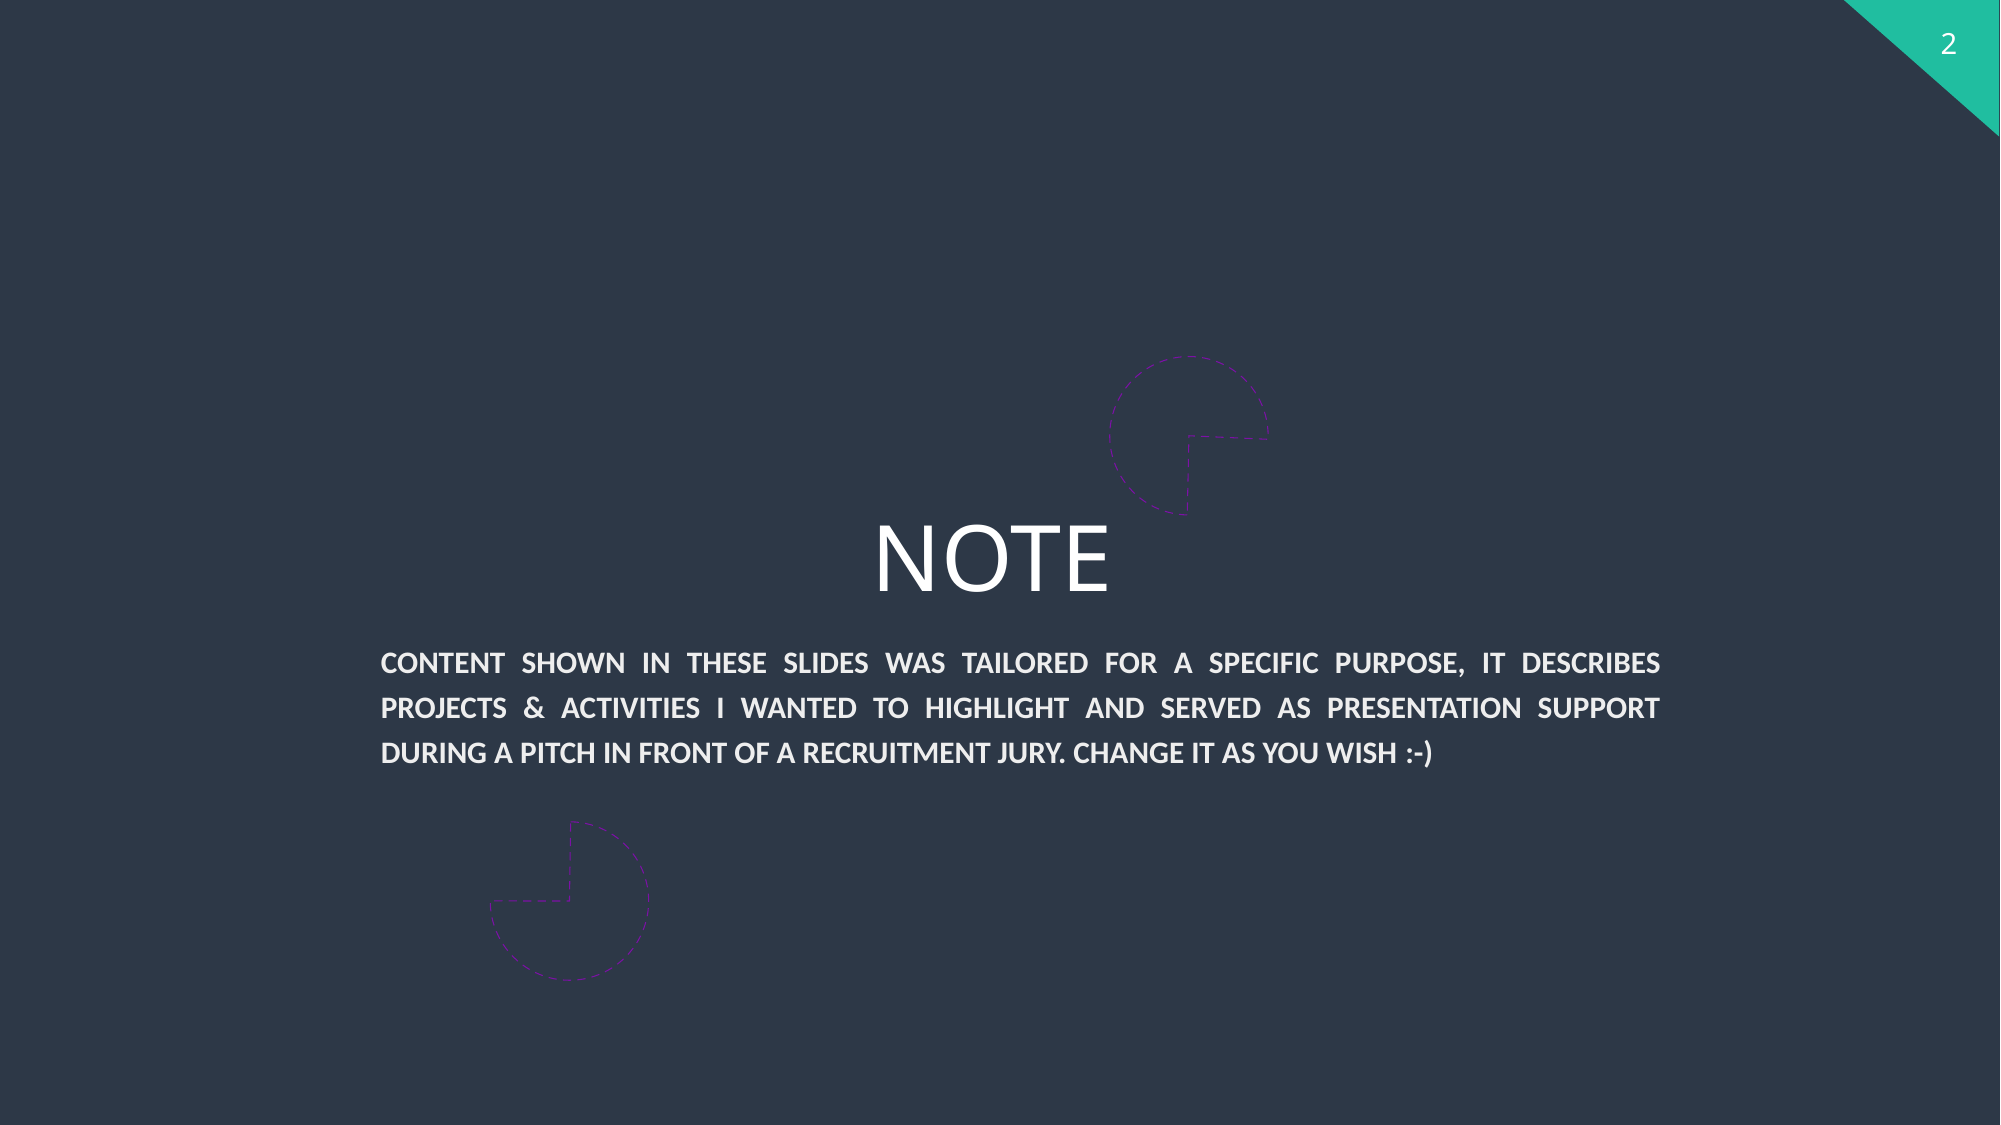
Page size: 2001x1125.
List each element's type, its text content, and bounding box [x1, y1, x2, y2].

text_box CONTENT SHOWN IN THESE SLIDES WAS TAILORED FOR A SPECIFIC PURPOSE, IT DESCRIBES PROJECTS & ACTIVITIES I WANTED TO HIGHLIGHT AND SERVED AS PRESENTATION SUPPORT DURING A PITCH IN FRONT OF A RECRUITMENT JURY. CHANGE IT AS YOU WISH :-) [366, 627, 1678, 778]
title NOTE [105, 505, 1878, 615]
